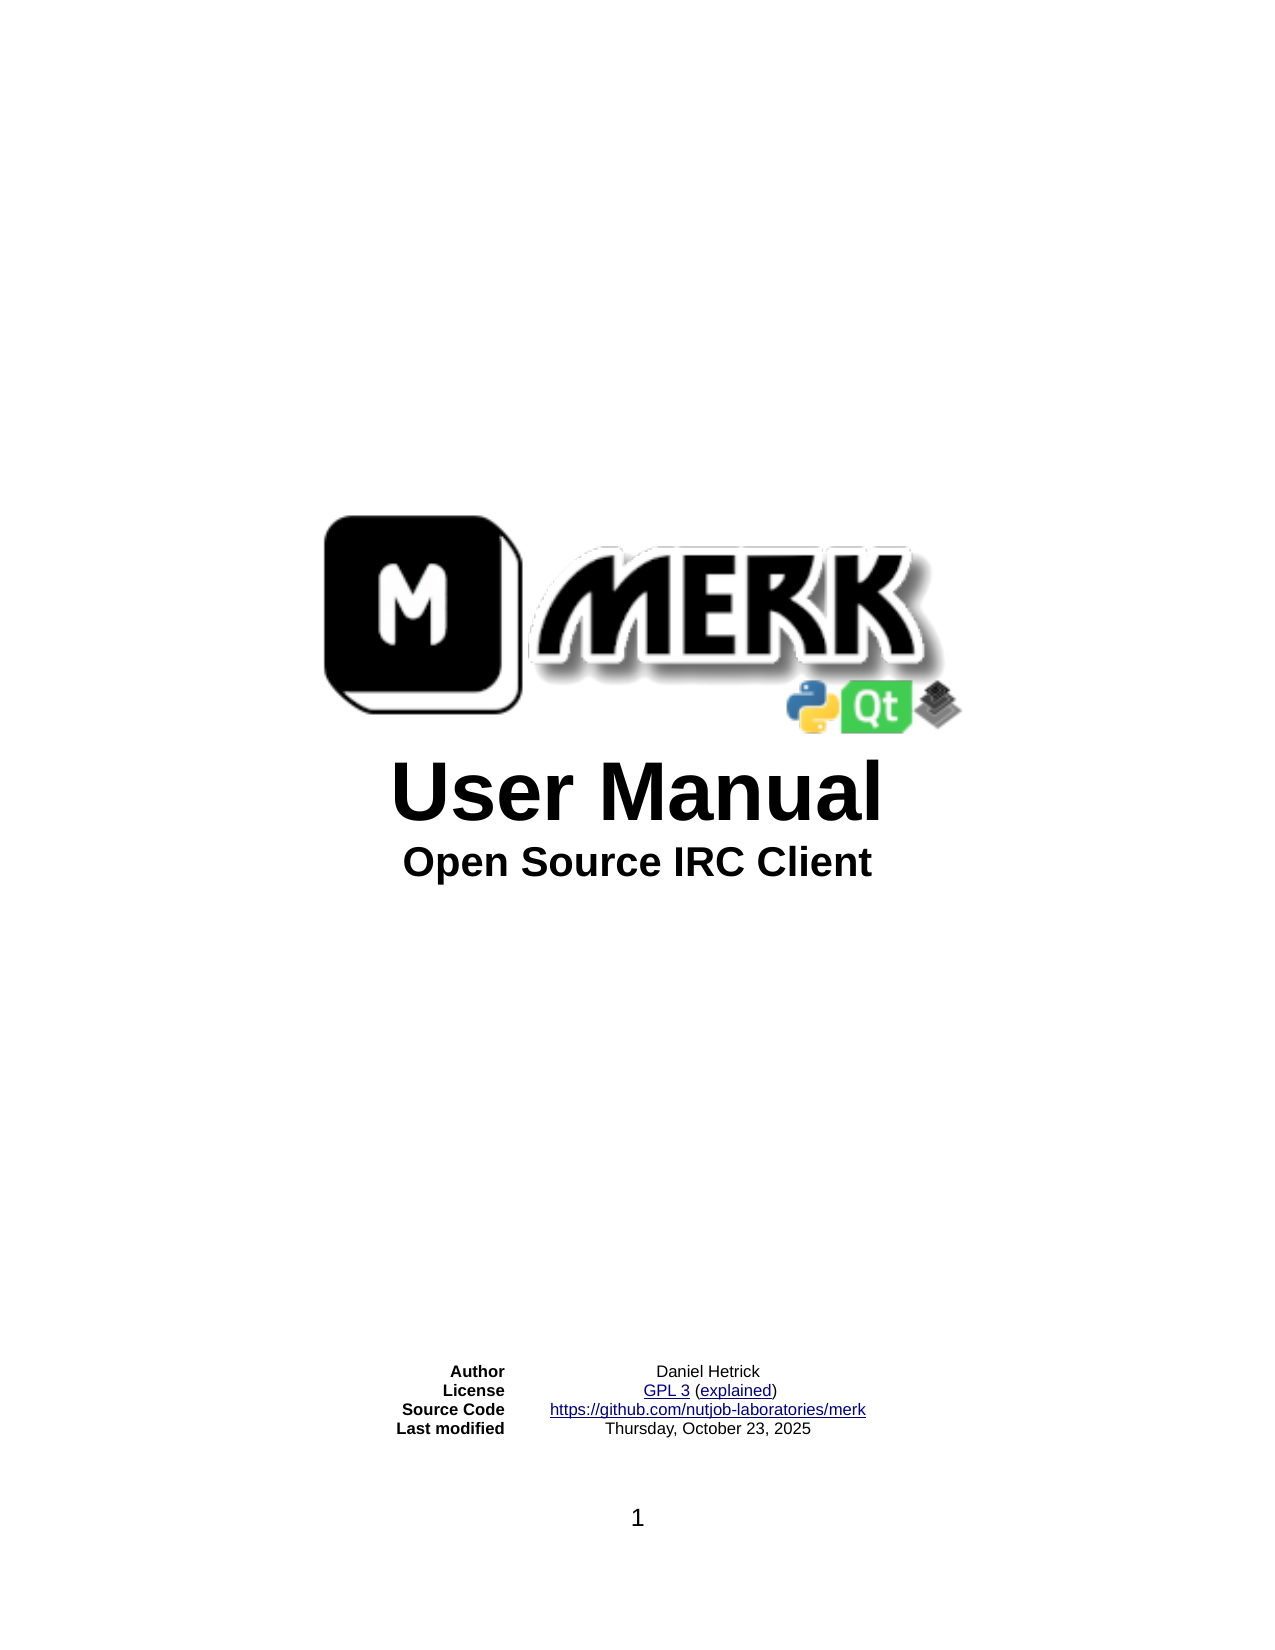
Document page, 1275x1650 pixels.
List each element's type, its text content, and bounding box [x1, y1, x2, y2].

table_header Author [378, 1362, 518, 1381]
table_cell Thursday, October 23, 2025 [519, 1419, 897, 1438]
table_header Daniel Hetrick [519, 1362, 897, 1381]
table_cell https://github.com/nutjob-laboratories/merk [519, 1400, 897, 1419]
table_cell Source Code [378, 1400, 518, 1419]
table_cell GPL 3 (explained) [519, 1381, 897, 1400]
text User Manual [118, 742, 1157, 838]
table_cell License [378, 1381, 518, 1400]
table_cell Last modified [378, 1419, 518, 1438]
text Open Source IRC Client [118, 838, 1157, 886]
picture [304, 491, 971, 742]
